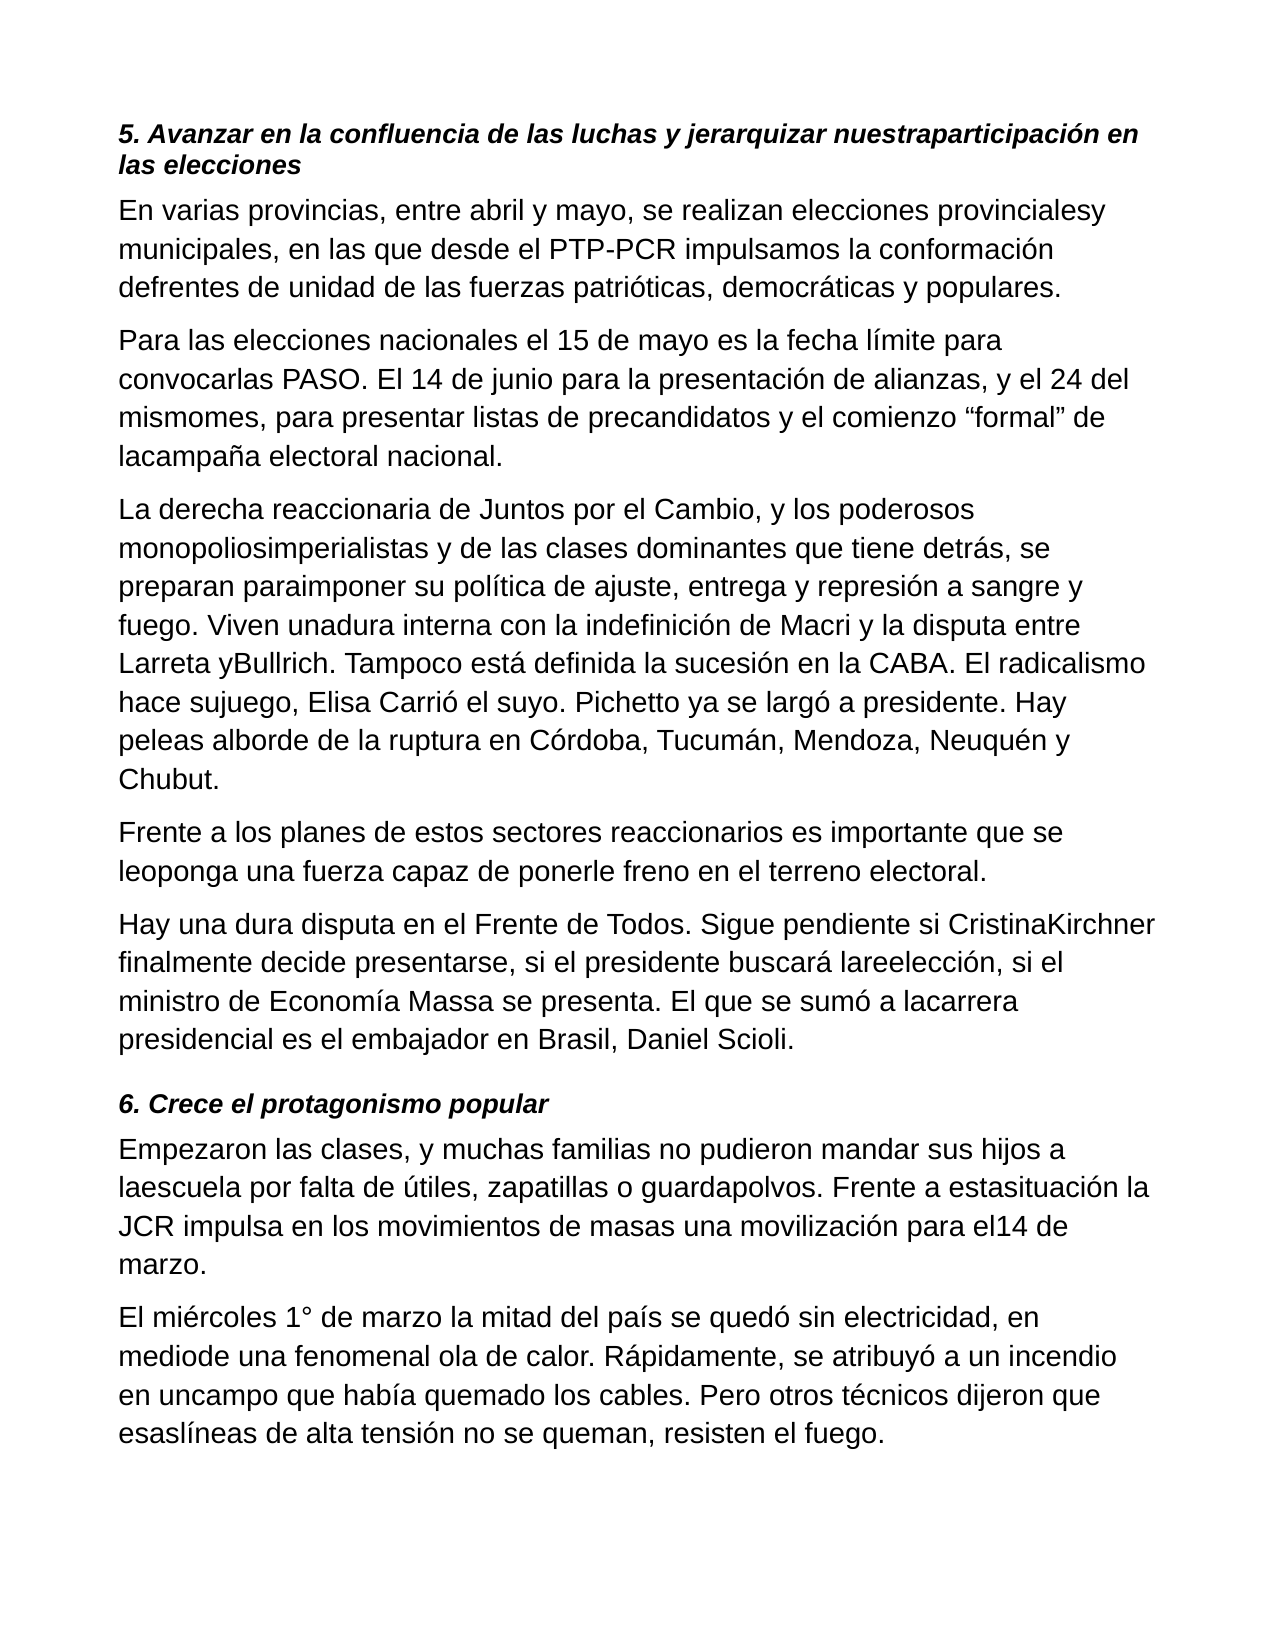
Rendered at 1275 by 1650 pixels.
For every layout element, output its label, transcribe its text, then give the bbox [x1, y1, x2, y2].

text El miércoles 1° de marzo la mitad del país se quedó sin electricidad, en mediode una fenomenal ola de calor. Rápidamente, se atribuyó a un incendio en uncampo que había quemado los cables. Pero otros técnicos dijeron que esaslíneas de alta tensión no se queman, resisten el fuego. [118, 1300, 1157, 1449]
text Hay una dura disputa en el Frente de Todos. Sigue pendiente si CristinaKirchner finalmente decide presentarse, si el presidente buscará lareelección, si el ministro de Economía Massa se presenta. El que se sumó a lacarrera presidencial es el embajador en Brasil, Daniel Scioli. [118, 907, 1157, 1056]
text Empezaron las clases, y muchas familias no pudieron mandar sus hijos a laescuela por falta de útiles, zapatillas o guardapolvos. Frente a estasituación la JCR impulsa en los movimientos de masas una movilización para el14 de marzo. [118, 1132, 1157, 1281]
text En varias provincias, entre abril y mayo, se realizan elecciones provincialesy municipales, en las que desde el PTP-PCR impulsamos la conformación defrentes de unidad de las fuerzas patrióticas, democráticas y populares. [118, 193, 1157, 304]
subtitle 5. Avanzar en la confluencia de las luchas y jerarquizar nuestraparticipación en las elecciones [118, 118, 1157, 181]
subtitle 6. Crece el protagonismo popular [118, 1088, 1157, 1119]
text La derecha reaccionaria de Juntos por el Cambio, y los poderosos monopoliosimperialistas y de las clases dominantes que tiene detrás, se preparan paraimponer su política de ajuste, entrega y represión a sangre y fuego. Viven unadura interna con la indefinición de Macri y la disputa entre Larreta yBullrich. Tampoco está definida la sucesión en la CABA. El radicalismo hace sujuego, Elisa Carrió el suyo. Pichetto ya se largó a presidente. Hay peleas alborde de la ruptura en Córdoba, Tucumán, Mendoza, Neuquén y Chubut. [118, 492, 1157, 795]
text Frente a los planes de estos sectores reaccionarios es importante que se leoponga una fuerza capaz de ponerle freno en el terreno electoral. [118, 815, 1157, 887]
text Para las elecciones nacionales el 15 de mayo es la fecha límite para convocarlas PASO. El 14 de junio para la presentación de alianzas, y el 24 del mismomes, para presentar listas de precandidatos y el comienzo “formal” de lacampaña electoral nacional. [118, 323, 1157, 472]
